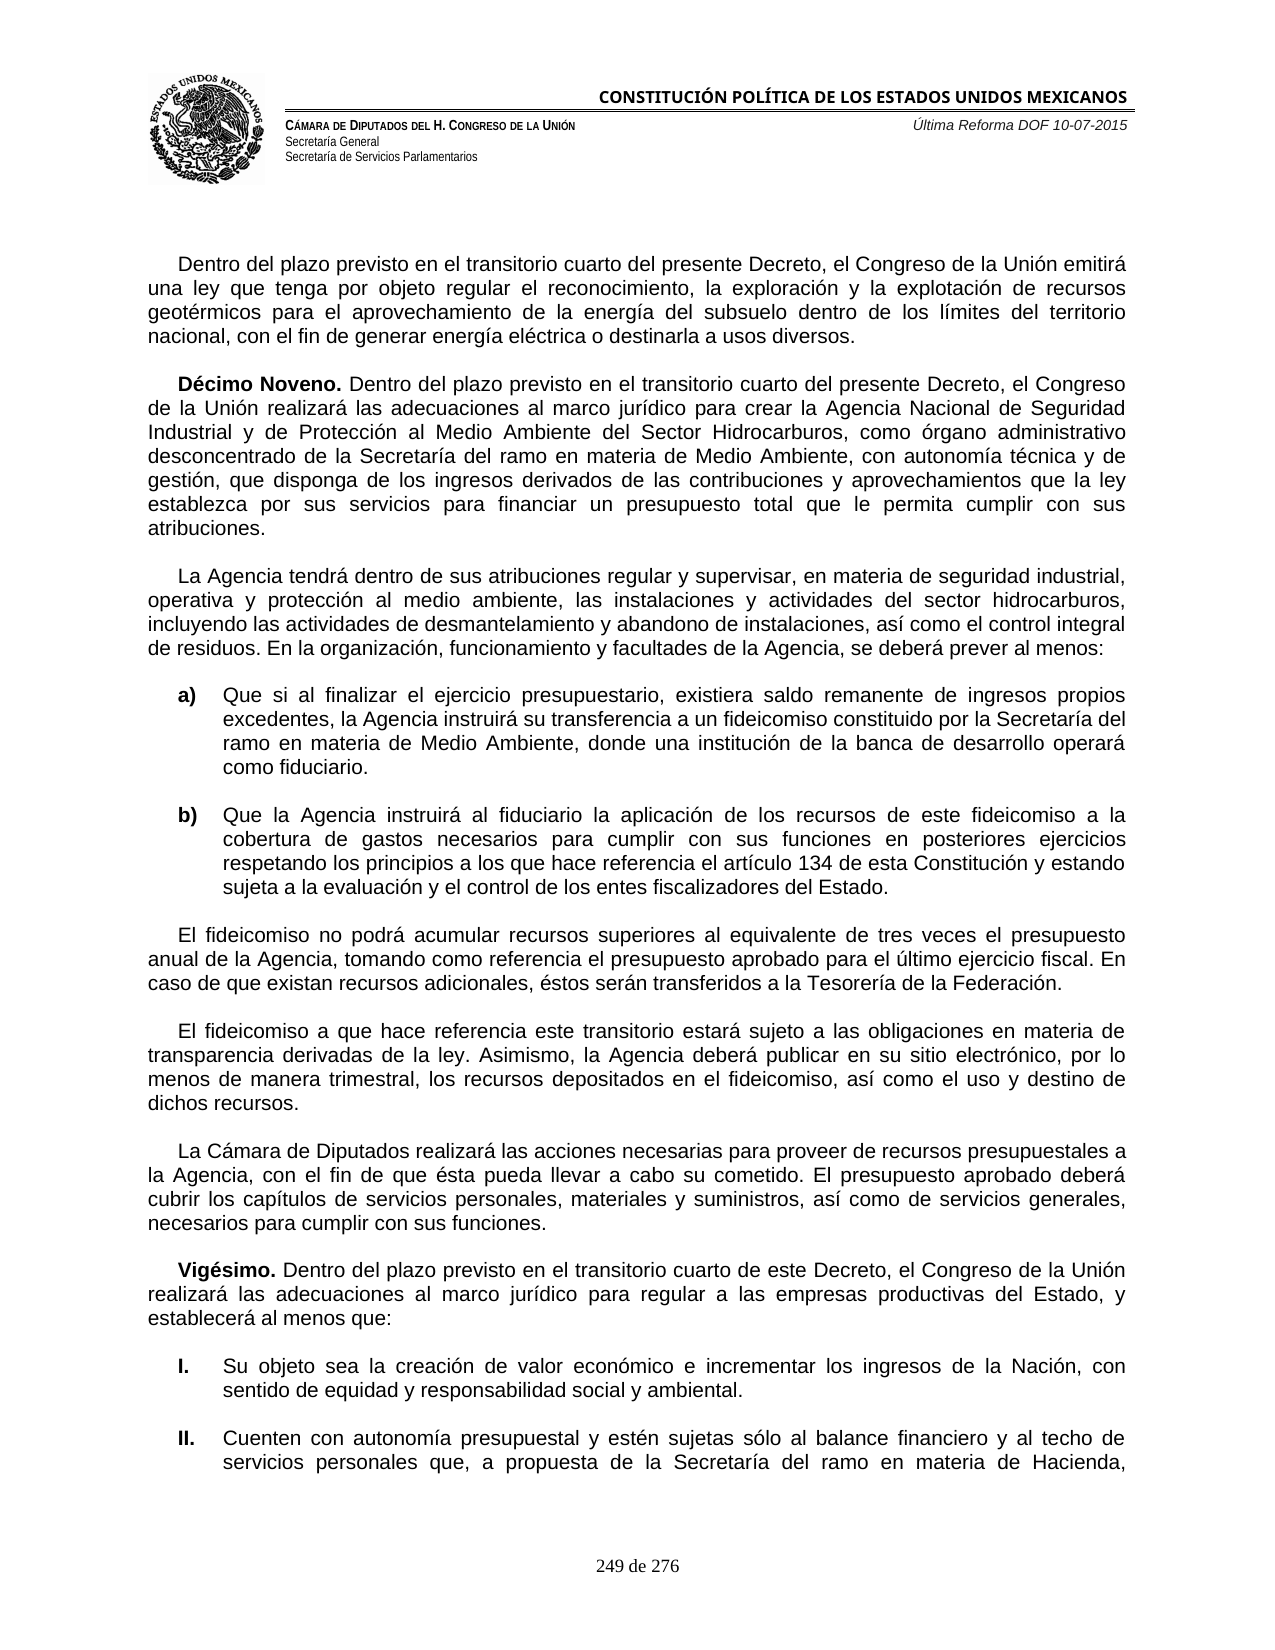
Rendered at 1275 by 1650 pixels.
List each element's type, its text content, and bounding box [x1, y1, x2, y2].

text La Agencia tendrá dentro de sus atribuciones regular y supervisar, en materia de seguridad industrial, operativa y protección al medio ambiente, las instalaciones y actividades del sector hidrocarburos, incluyendo las actividades de desmantelamiento y abandono de instalaciones, así como el control integral de residuos. En la organización, funcionamiento y facultades de la Agencia, se deberá prever al menos: [148, 563, 1127, 659]
text El fideicomiso a que hace referencia este transitorio estará sujeto a las obligaciones en materia de transparencia derivadas de la ley. Asimismo, la Agencia deberá publicar en su sitio electrónico, por lo menos de manera trimestral, los recursos depositados en el fideicomiso, así como el uso y destino de dichos recursos. [148, 1019, 1127, 1114]
text El fideicomiso no podrá acumular recursos superiores al equivalente de tres veces el presupuesto anual de la Agencia, tomando como referencia el presupuesto aprobado para el último ejercicio fiscal. En caso de que existan recursos adicionales, éstos serán transferidos a la Tesorería de la Federación. [148, 923, 1127, 995]
text Décimo Noveno. Dentro del plazo previsto en el transitorio cuarto del presente Decreto, el Congreso de la Unión realizará las adecuaciones al marco jurídico para crear la Agencia Nacional de Seguridad Industrial y de Protección al Medio Ambiente del Sector Hidrocarburos, como órgano administrativo desconcentrado de la Secretaría del ramo en materia de Medio Ambiente, con autonomía técnica y de gestión, que disponga de los ingresos derivados de las contribuciones y aprovechamientos que la ley establezca por sus servicios para financiar un presupuesto total que le permita cumplir con sus atribuciones. [148, 372, 1127, 539]
text I. Su objeto sea la creación de valor económico e incrementar los ingresos de la Nación, con sentido de equidad y responsabilidad social y ambiental. [178, 1354, 1127, 1402]
text b) Que la Agencia instruirá al fiduciario la aplicación de los recursos de este fideicomiso a la cobertura de gastos necesarios para cumplir con sus funciones en posteriores ejercicios respetando los principios a los que hace referencia el artículo 134 de esta Constitución y estando sujeta a la evaluación y el control de los entes fiscalizadores del Estado. [178, 803, 1127, 899]
text La Cámara de Diputados realizará las acciones necesarias para proveer de recursos presupuestales a la Agencia, con el fin de que ésta pueda llevar a cabo su cometido. El presupuesto aprobado deberá cubrir los capítulos de servicios personales, materiales y suministros, así como de servicios generales, necesarios para cumplir con sus funciones. [148, 1138, 1127, 1234]
text a) Que si al finalizar el ejercicio presupuestario, existiera saldo remanente de ingresos propios excedentes, la Agencia instruirá su transferencia a un fideicomiso constituido por la Secretaría del ramo en materia de Medio Ambiente, donde una institución de la banca de desarrollo operará como fiduciario. [178, 683, 1127, 779]
text Dentro del plazo previsto en el transitorio cuarto del presente Decreto, el Congreso de la Unión emitirá una ley que tenga por objeto regular el reconocimiento, la exploración y la explotación de recursos geotérmicos para el aprovechamiento de la energía del subsuelo dentro de los límites del territorio nacional, con el fin de generar energía eléctrica o destinarla a usos diversos. [148, 252, 1127, 348]
text Vigésimo. Dentro del plazo previsto en el transitorio cuarto de este Decreto, el Congreso de la Unión realizará las adecuaciones al marco jurídico para regular a las empresas productivas del Estado, y establecerá al menos que: [148, 1258, 1127, 1330]
text II. Cuenten con autonomía presupuestal y estén sujetas sólo al balance financiero y al techo de servicios personales que, a propuesta de la Secretaría del ramo en materia de Hacienda, [178, 1426, 1127, 1474]
